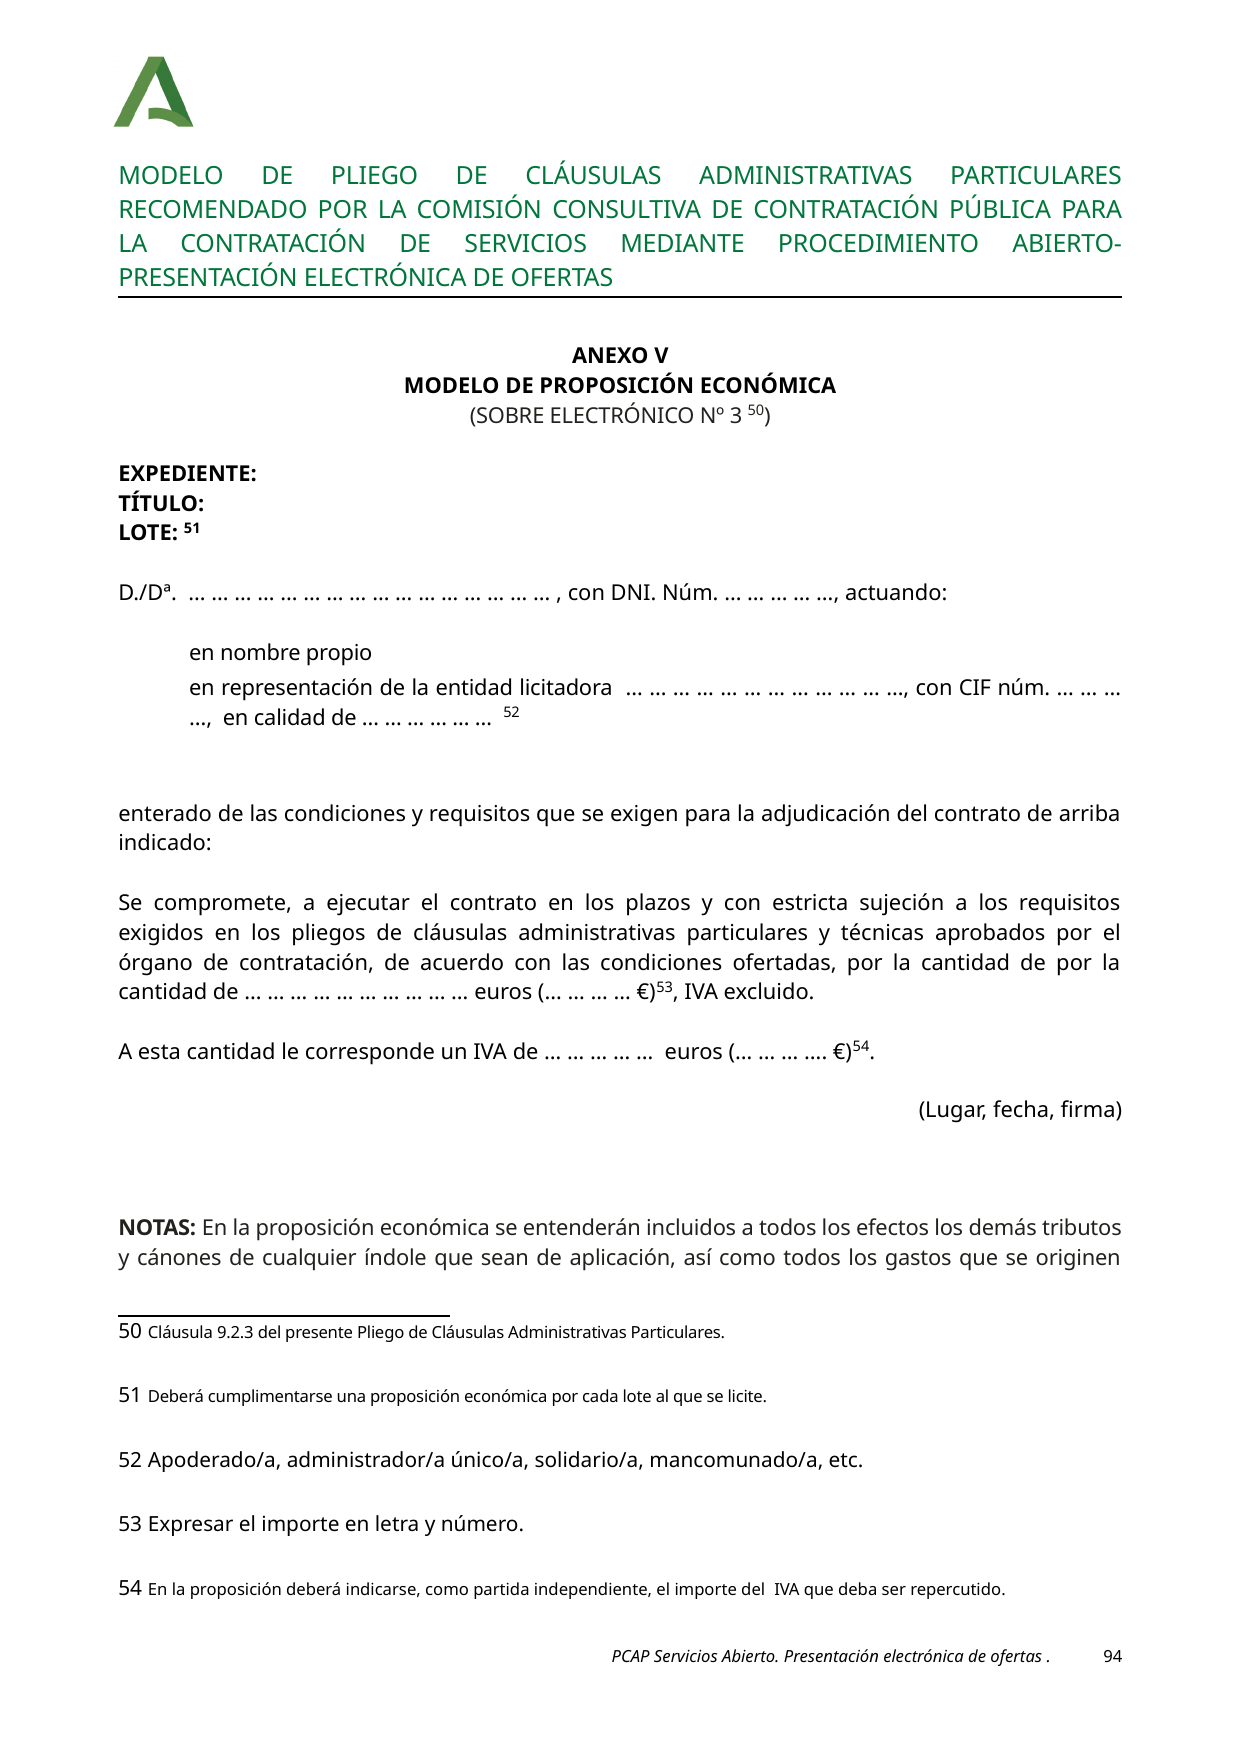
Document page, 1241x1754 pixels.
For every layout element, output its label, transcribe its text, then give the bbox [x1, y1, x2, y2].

text en representación de la entidad licitadora … … … … … … … … … … … …, con CIF núm. … … … …, en calidad de … … … … … … [189, 672, 1122, 732]
text en nombre propio [189, 637, 1122, 666]
text Deberá cumplimentarse una proposición económica por cada lote al que se licite. [118, 1381, 1122, 1409]
text Se compromete, a ejecutar el contrato en los plazos y con estricta sujeción a los requisitos exigidos en los pliegos de cláusulas administrativas particulares y técnicas aprobados por el órgano de contratación, de acuerdo con las condiciones ofertadas, por la cantidad de por la cantidad de … … … … … … … … … … euros (… … … … €), IVA excluido. [118, 887, 1122, 1006]
text MODELO DE PROPOSICIÓN ECONÓMICA [118, 370, 1122, 399]
text (SOBRE ELECTRÓNICO Nº 3 ) [118, 399, 1122, 429]
text A esta cantidad le corresponde un IVA de … … … … … euros (… … … …. €). [118, 1036, 1122, 1066]
text Expresar el importe en letra y número. [118, 1509, 1122, 1537]
text En la proposición deberá indicarse, como partida independiente, el importe del IVA que deba ser repercutido. [118, 1573, 1122, 1601]
text ANEXO V [118, 340, 1122, 370]
text enterado de las condiciones y requisitos que se exigen para la adjudicación del contrato de arriba indicado: [118, 798, 1122, 857]
text Cláusula 9.2.3 del presente Pliego de Cláusulas Administrativas Particulares. [118, 1316, 1122, 1345]
text EXPEDIENTE: [118, 458, 1122, 488]
text D./Dª. … … … … … … … … … … … … … … … … , con DNI. Núm. … … … … …, actuando: [118, 577, 1122, 607]
text (Lugar, fecha, firma) [118, 1094, 1122, 1124]
picture [109, 52, 198, 131]
text MODELO DE PLIEGO DE CLÁUSULAS ADMINISTRATIVAS PARTICULARES RECOMENDADO POR LA COMISIÓN CONSULTIVA DE CONTRATACIÓN PÚBLICA PARA LA CONTRATACIÓN DE SERVICIOS MEDIANTE PROCEDIMIENTO ABIERTO- PRESENTACIÓN ELECTRÓNICA DE OFERTAS [118, 157, 1122, 296]
text NOTAS: En la proposición económica se entenderán incluidos a todos los efectos los demás tributos y cánones de cualquier índole que sean de aplicación, así como todos los gastos que se originen [118, 1212, 1122, 1272]
text LOTE: [118, 517, 1122, 547]
text Apoderado/a, administrador/a único/a, solidario/a, mancomunado/a, etc. [118, 1445, 1122, 1473]
text TÍTULO: [118, 488, 1122, 517]
